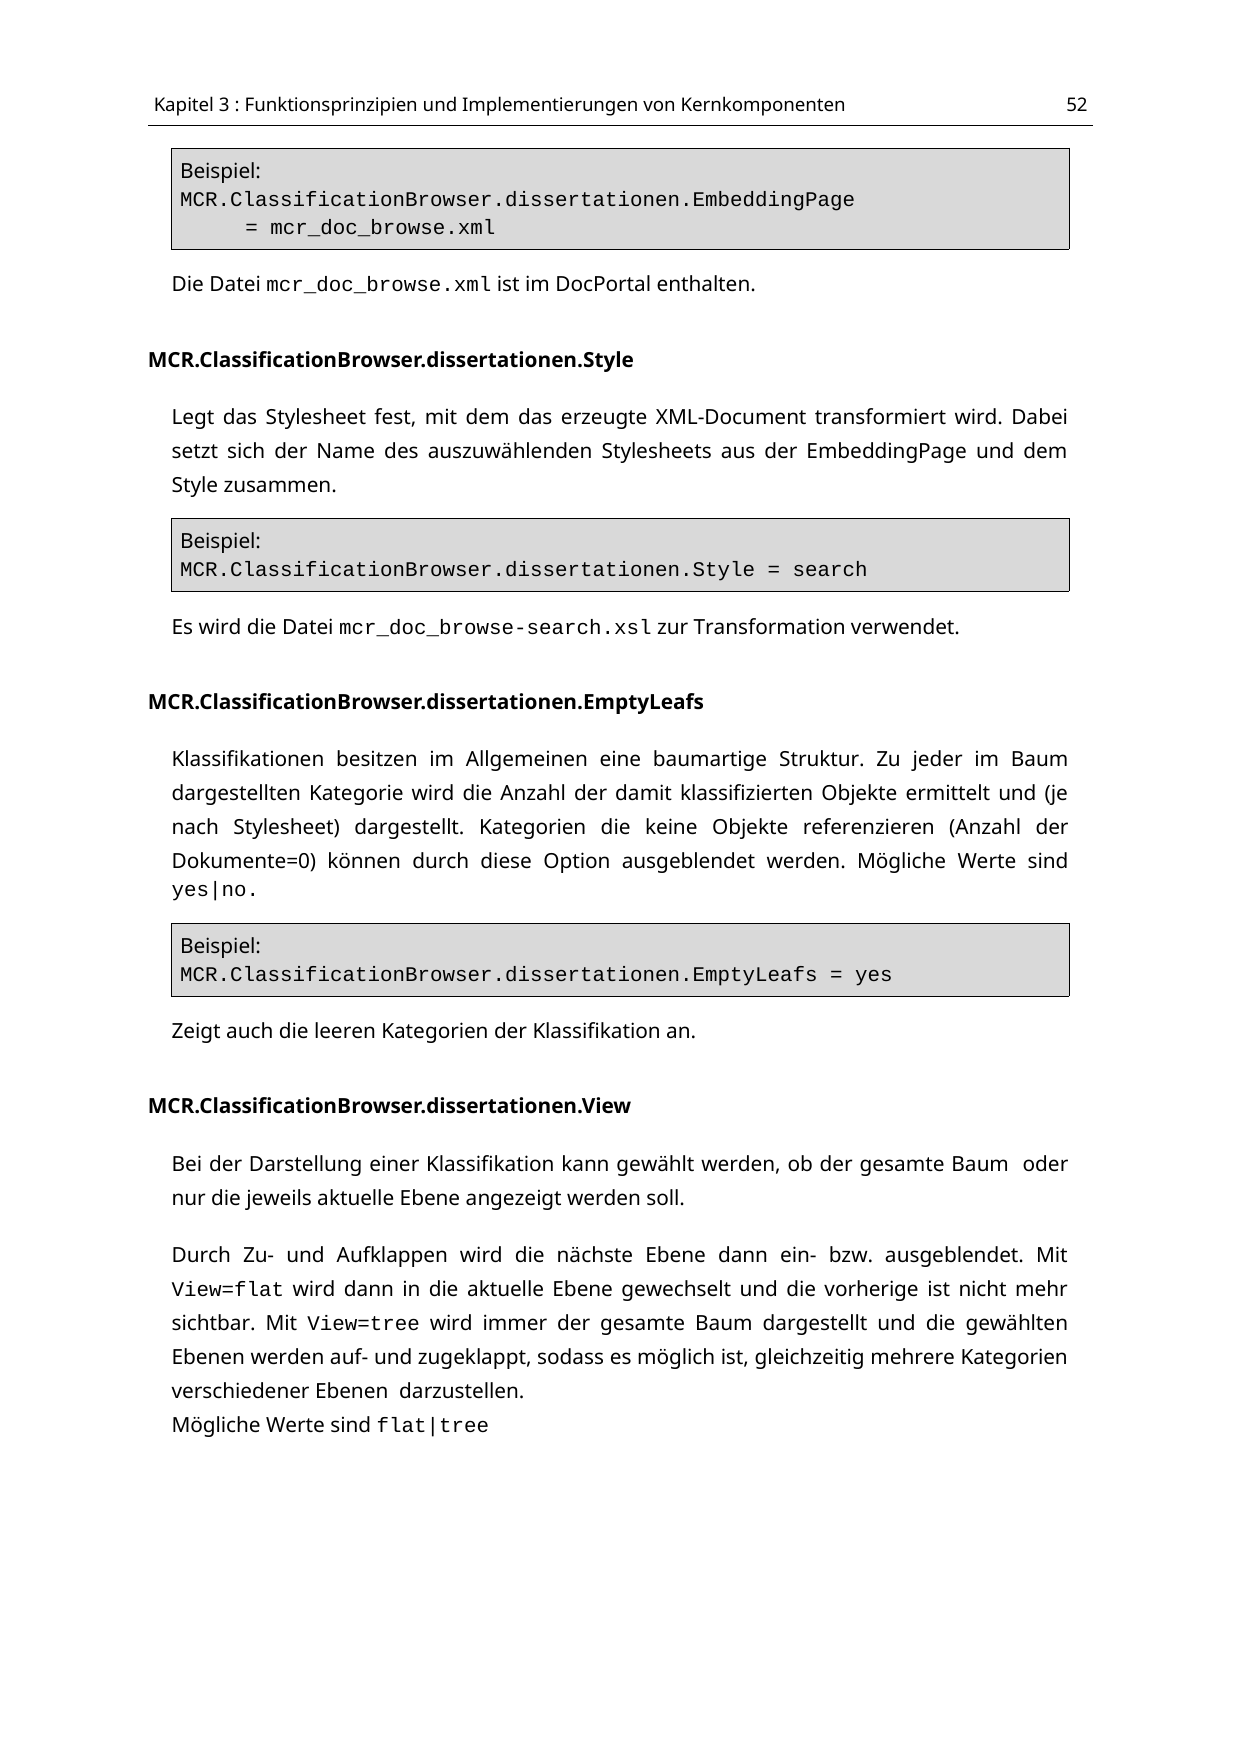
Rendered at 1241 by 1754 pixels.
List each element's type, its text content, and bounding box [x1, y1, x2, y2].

text Durch Zu- und Aufklappen wird die nächste Ebene dann ein- bzw. ausgeblendet. Mit View=flat wird dann in die aktuelle Ebene gewechselt und die vorherige ist nicht mehr sichtbar. Mit View=tree wird immer der gesamte Baum dargestellt und die gewählten Ebenen werden auf- und zugeklappt, sodass es möglich ist, gleichzeitig mehrere Kategorien verschiedener Ebenen darzustellen. Mögliche Werte sind flat|tree [171, 1240, 1069, 1438]
text Die Datei mcr_doc_browse.xml ist im DocPortal enthalten. [171, 269, 1069, 298]
text Bei der Darstellung einer Klassifikation kann gewählt werden, ob der gesamte Baum oder nur die jeweils aktuelle Ebene angezeigt werden soll. [171, 1149, 1069, 1211]
subtitle MCR.ClassificationBrowser.dissertationen.View [148, 1091, 1092, 1120]
text Klassifikationen besitzen im Allgemeinen eine baumartige Struktur. Zu jeder im Baum dargestellten Kategorie wird die Anzahl der damit klassifizierten Objekte ermittelt und (je nach Stylesheet) dargestellt. Kategorien die keine Objekte referenzieren (Anzahl der Dokumente=0) können durch diese Option ausgeblendet werden. Mögliche Werte sind yes|no. [171, 744, 1069, 903]
text Es wird die Datei mcr_doc_browse-search.xsl zur Transformation verwendet. [171, 612, 1069, 640]
subtitle MCR.ClassificationBrowser.dissertationen.EmptyLeafs [148, 687, 1092, 715]
subtitle MCR.ClassificationBrowser.dissertationen.Style [148, 345, 1092, 373]
text Beispiel: MCR.ClassificationBrowser.dissertationen.EmbeddingPage = mcr_doc_browse.xml [172, 149, 1069, 249]
text Legt das Stylesheet fest, mit dem das erzeugte XML-Document transformiert wird. Dabei setzt sich der Name des auszuwählenden Stylesheets aus der EmbeddingPage und dem Style zusammen. [171, 402, 1069, 498]
text Zeigt auch die leeren Kategorien der Klassifikation an. [171, 1016, 1069, 1044]
text Beispiel: MCR.ClassificationBrowser.dissertationen.Style = search [172, 519, 1069, 591]
text Beispiel: MCR.ClassificationBrowser.dissertationen.EmptyLeafs = yes [172, 924, 1069, 996]
